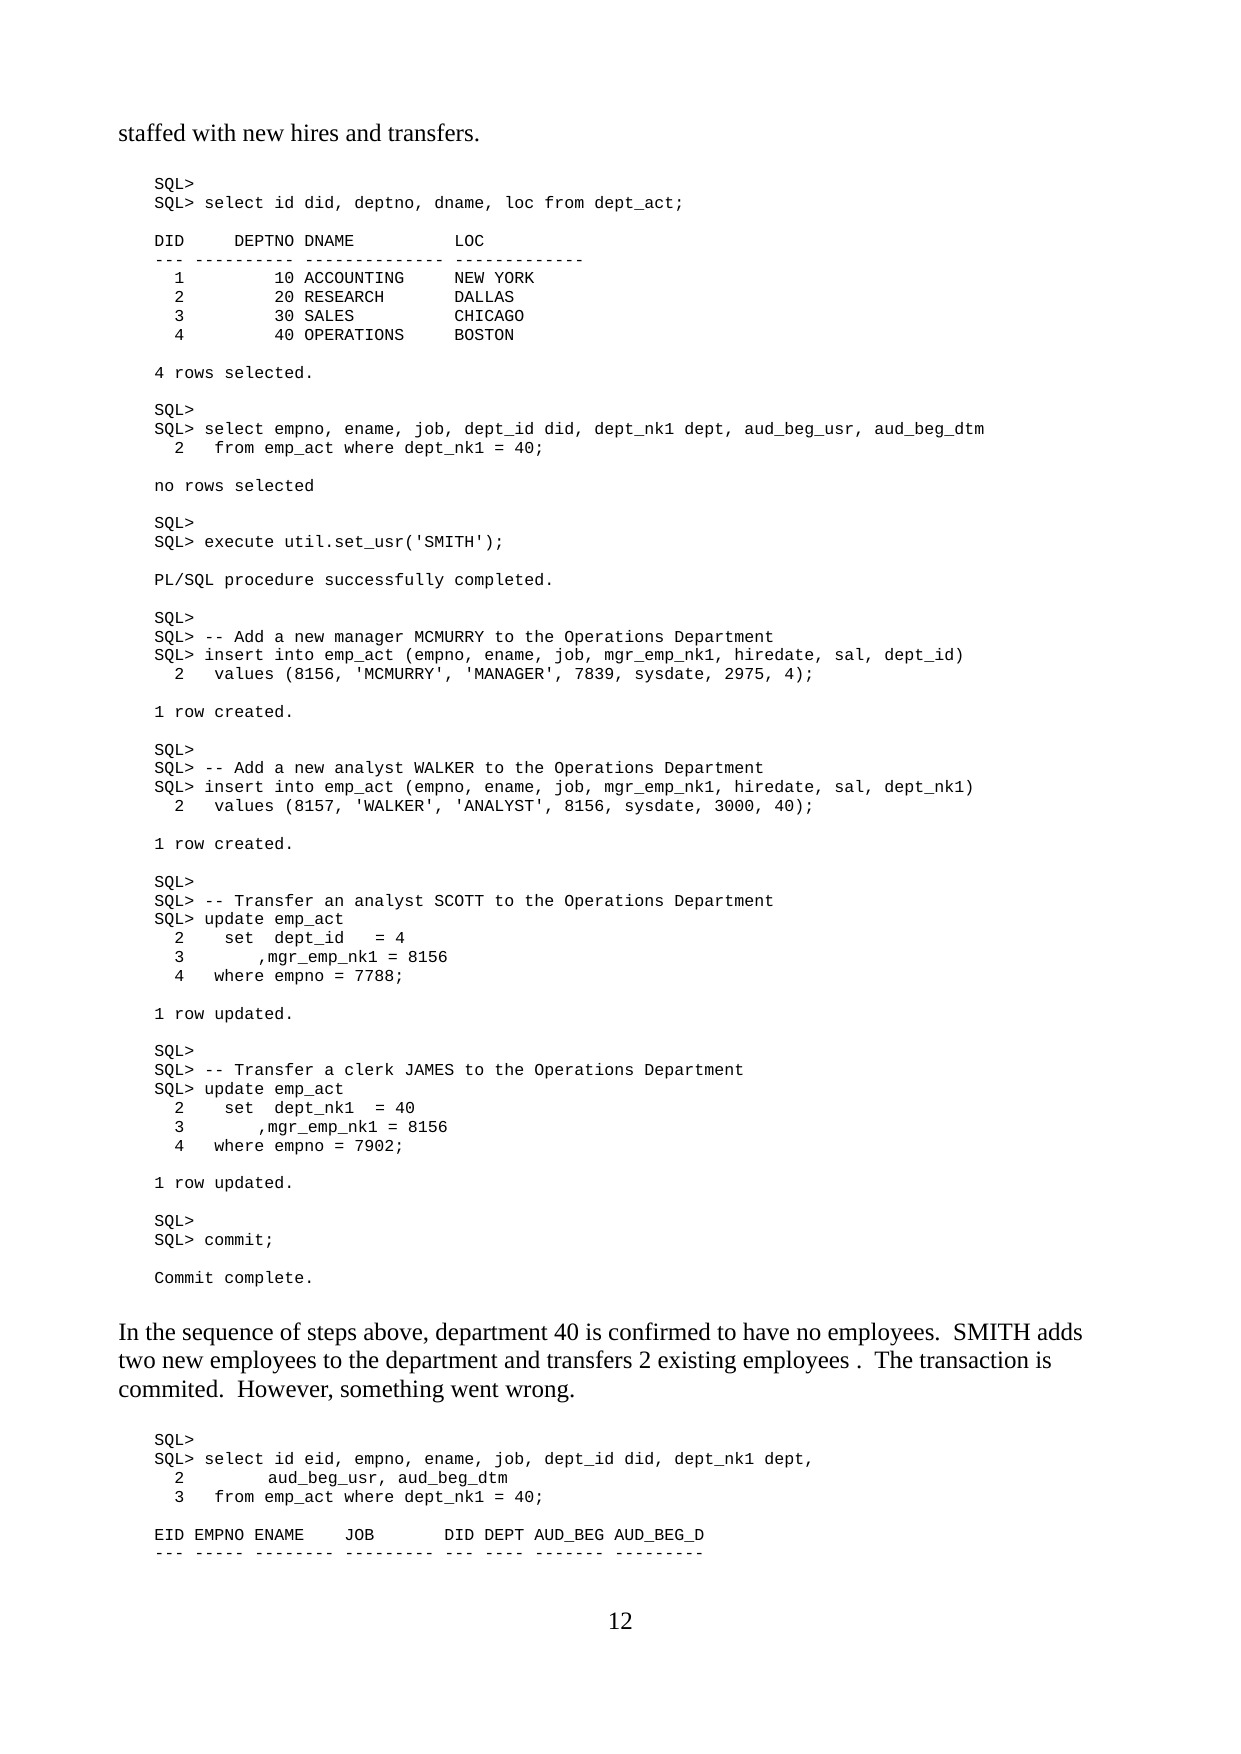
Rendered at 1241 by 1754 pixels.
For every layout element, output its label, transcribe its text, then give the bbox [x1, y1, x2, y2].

text SQL> [154, 1213, 1086, 1231]
text 4 where empno = 7902; [154, 1137, 1086, 1156]
text SQL> -- Transfer a clerk JAMES to the Operations Department [154, 1062, 1086, 1081]
text 4 40 OPERATIONS BOSTON [154, 326, 1086, 345]
text In the sequence of steps above, department 40 is confirmed to have no employees. SMITH adds two new employees to the department and transfers 2 existing employees . The transaction is commited. However, something went wrong. [118, 1317, 1122, 1403]
text 2 values (8157, 'WALKER', 'ANALYST', 8156, sysdate, 3000, 40); [154, 798, 1086, 817]
text SQL> insert into emp_act (empno, ename, job, mgr_emp_nk1, hiredate, sal, dept_id) [154, 647, 1086, 666]
text 2 set dept_id = 4 [154, 930, 1086, 949]
text SQL> execute util.set_usr('SMITH'); [154, 534, 1086, 553]
text SQL> update emp_act [154, 911, 1086, 930]
text 3 from emp_act where dept_nk1 = 40; [154, 1488, 1086, 1507]
text 3 30 SALES CHICAGO [154, 308, 1086, 326]
text DID DEPTNO DNAME LOC [154, 232, 1086, 251]
text SQL> select id did, deptno, dname, loc from dept_act; [154, 194, 1086, 213]
text SQL> [154, 176, 1086, 194]
text --- ----- -------- --------- --- ---- ------- --------- [154, 1545, 1086, 1564]
text no rows selected [154, 477, 1086, 496]
text SQL> select empno, ename, job, dept_id did, dept_nk1 dept, aud_beg_usr, aud_beg_dtm [154, 421, 1086, 439]
text 3 ,mgr_emp_nk1 = 8156 [154, 949, 1086, 967]
text SQL> [154, 1043, 1086, 1062]
text SQL> [154, 741, 1086, 760]
text 2 values (8156, 'MCMURRY', 'MANAGER', 7839, sysdate, 2975, 4); [154, 666, 1086, 685]
text 1 row created. [154, 836, 1086, 854]
text SQL> commit; [154, 1231, 1086, 1250]
text 2 set dept_nk1 = 40 [154, 1099, 1086, 1118]
text SQL> [154, 402, 1086, 421]
text SQL> insert into emp_act (empno, ename, job, mgr_emp_nk1, hiredate, sal, dept_nk1) [154, 779, 1086, 798]
text PL/SQL procedure successfully completed. [154, 572, 1086, 590]
text SQL> [154, 873, 1086, 892]
text SQL> -- Add a new manager MCMURRY to the Operations Department [154, 628, 1086, 647]
text 3 ,mgr_emp_nk1 = 8156 [154, 1118, 1086, 1137]
text EID EMPNO ENAME JOB DID DEPT AUD_BEG AUD_BEG_D [154, 1526, 1086, 1545]
text 2 20 RESEARCH DALLAS [154, 289, 1086, 308]
text 1 10 ACCOUNTING NEW YORK [154, 270, 1086, 289]
text SQL> select id eid, empno, ename, job, dept_id did, dept_nk1 dept, [154, 1451, 1086, 1469]
text SQL> [154, 1432, 1086, 1451]
text 1 row updated. [154, 1005, 1086, 1024]
text staffed with new hires and transfers. [118, 118, 1122, 147]
text 1 row updated. [154, 1175, 1086, 1194]
text SQL> -- Add a new analyst WALKER to the Operations Department [154, 760, 1086, 779]
text 4 rows selected. [154, 364, 1086, 383]
text SQL> update emp_act [154, 1081, 1086, 1099]
text 1 row created. [154, 703, 1086, 722]
text Commit complete. [154, 1269, 1086, 1288]
text 4 where empno = 7788; [154, 967, 1086, 986]
text 2 from emp_act where dept_nk1 = 40; [154, 439, 1086, 458]
text SQL> [154, 515, 1086, 534]
text SQL> [154, 609, 1086, 628]
text SQL> -- Transfer an analyst SCOTT to the Operations Department [154, 892, 1086, 911]
text --- ---------- -------------- ------------- [154, 251, 1086, 270]
text 2 aud_beg_usr, aud_beg_dtm [154, 1469, 1086, 1488]
